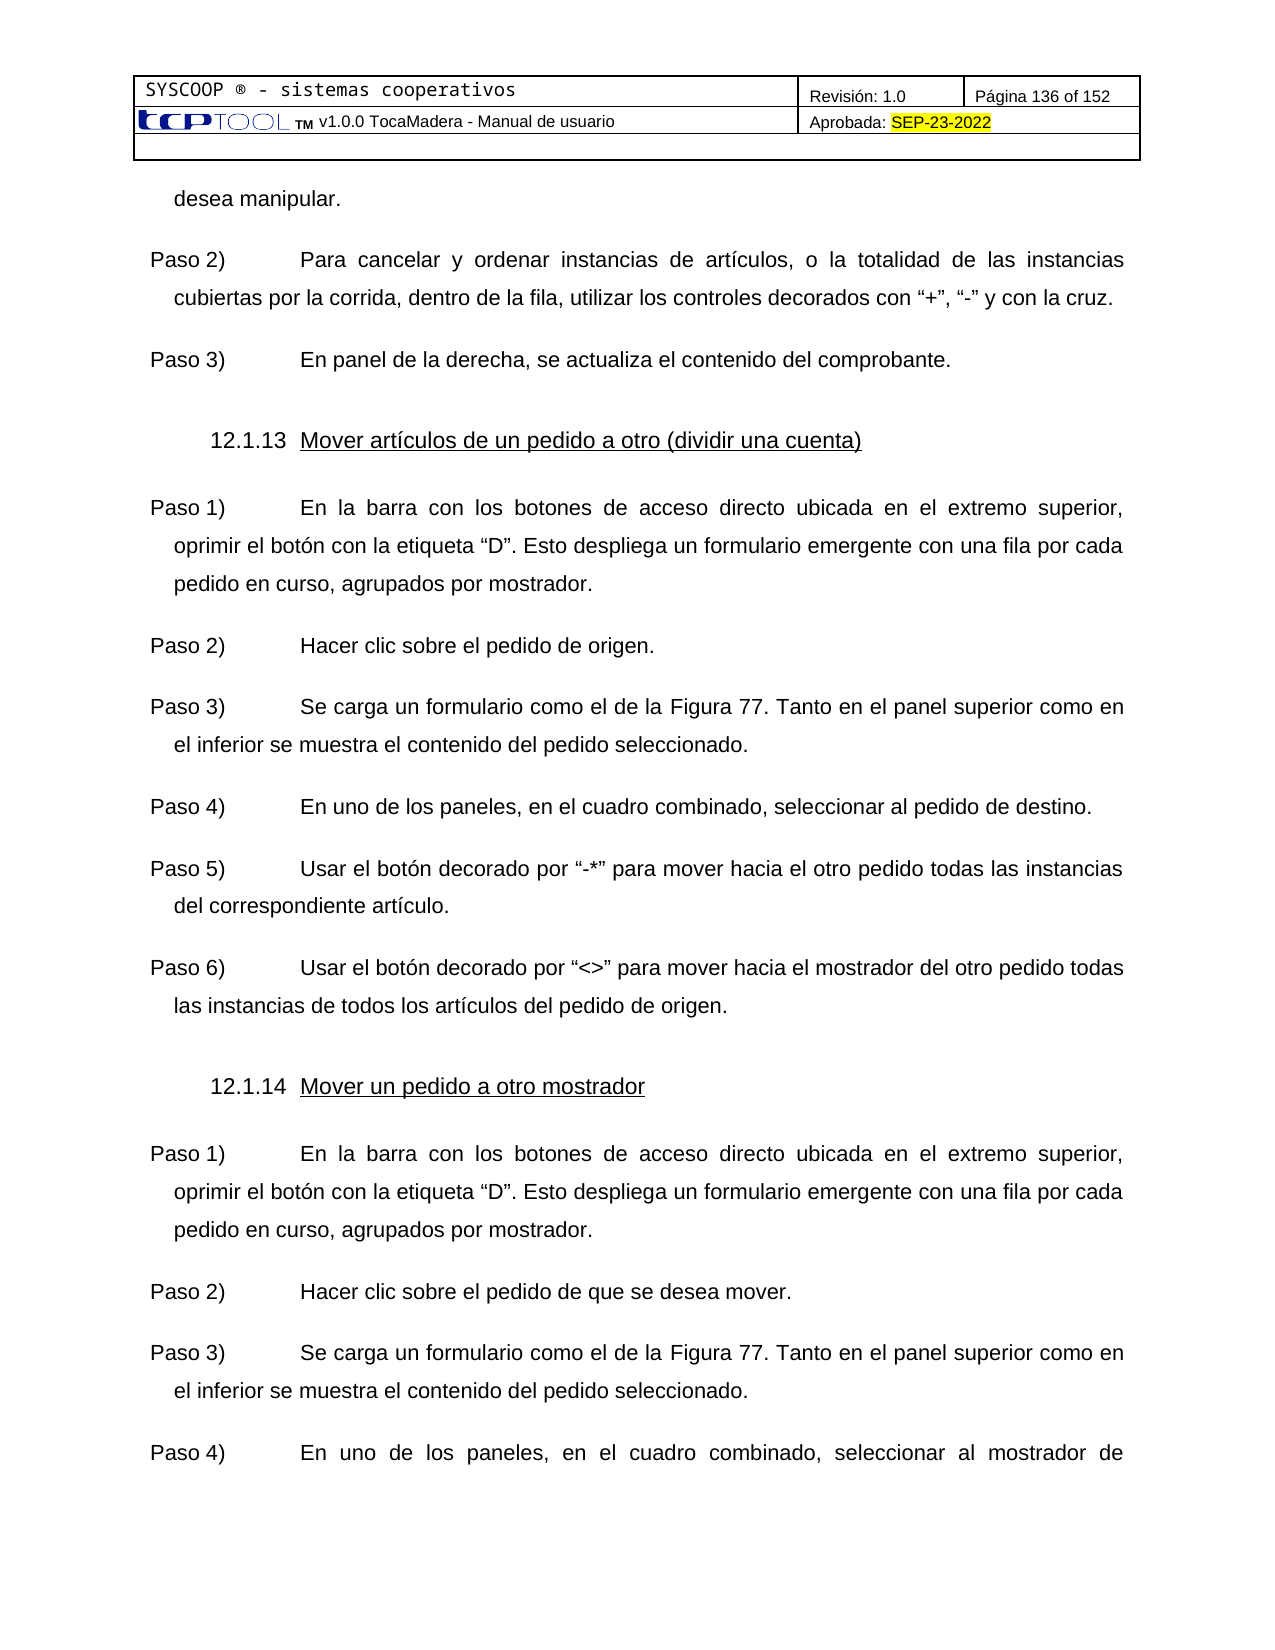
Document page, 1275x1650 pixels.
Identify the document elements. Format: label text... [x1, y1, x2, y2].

subtitle Mover un pedido a otro mostrador [210, 1073, 1125, 1099]
list En uno de los paneles, en el cuadro combinado, seleccionar al mostrador de [150, 1440, 1125, 1465]
list Usar el botón decorado por “<>” para mover hacia el mostrador del otro pedido todas las instancias de todos los artículos del pedido de origen. [150, 955, 1125, 1018]
list Hacer clic sobre el pedido de origen. [150, 632, 1125, 658]
list En uno de los paneles, en el cuadro combinado, seleccionar al pedido de destino. [150, 794, 1125, 819]
list En la barra con los botones de acceso directo ubicada en el extremo superior, oprimir el botón con la etiqueta “D”. Esto despliega un formulario emergente con una fila por cada pedido en curso, agrupados por mostrador. [150, 1141, 1125, 1242]
list Hacer clic sobre el pedido de que se desea mover. [150, 1278, 1125, 1304]
list Usar el botón decorado por “-*” para mover hacia el otro pedido todas las instancias del correspondiente artículo. [150, 856, 1125, 919]
picture [138, 110, 290, 130]
list Se carga un formulario como el de la Figura 77. Tanto en el panel superior como en el inferior se muestra el contenido del pedido seleccionado. [150, 1340, 1125, 1403]
list En la barra con los botones de acceso directo ubicada en el extremo superior, oprimir el botón con la etiqueta “D”. Esto despliega un formulario emergente con una fila por cada pedido en curso, agrupados por mostrador. [150, 495, 1125, 596]
subtitle Mover artículos de un pedido a otro (dividir una cuenta) [210, 427, 1125, 453]
list Se carga un formulario como el de la Figura 77. Tanto en el panel superior como en el inferior se muestra el contenido del pedido seleccionado. [150, 694, 1125, 757]
list Para cancelar y ordenar instancias de artículos, o la totalidad de las instancias cubiertas por la corrida, dentro de la fila, utilizar los controles decorados con “+”, “-” y con la cruz. [150, 247, 1125, 310]
list desea manipular. [150, 186, 1125, 211]
list En panel de la derecha, se actualiza el contenido del comprobante. [150, 347, 1125, 372]
